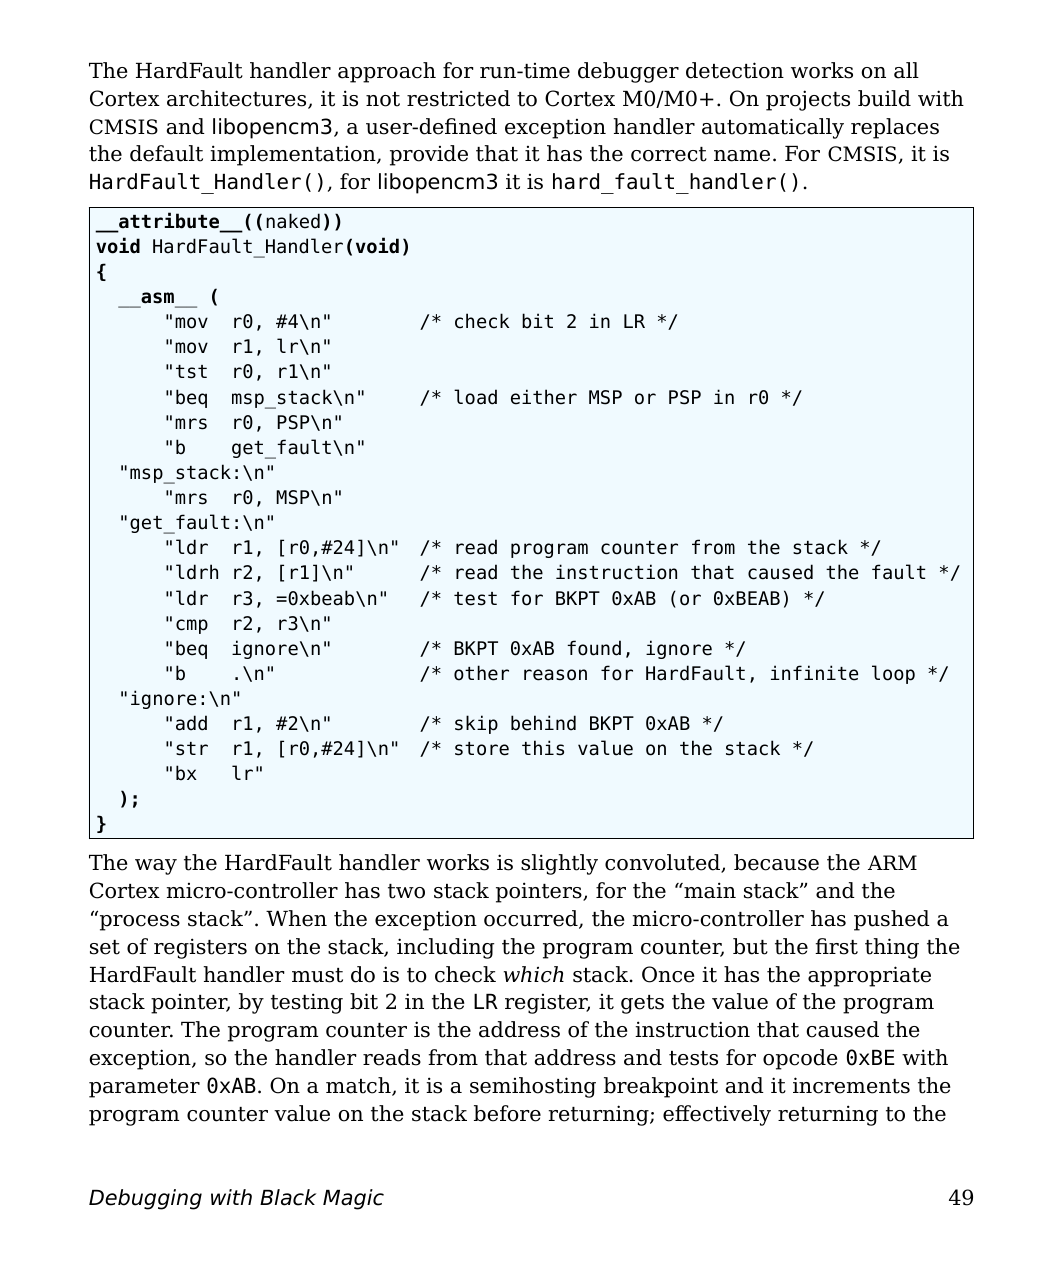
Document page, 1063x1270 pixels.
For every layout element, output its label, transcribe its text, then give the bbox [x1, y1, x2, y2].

text "ldr r3, =0xbeab\n" /* test for BKPT 0xAB (or 0xBEAB) */ [90, 583, 973, 609]
text "beq ignore\n" /* BKPT 0xAB found, ignore */ [90, 634, 973, 659]
text "mrs r0, MSP\n" [90, 483, 973, 508]
text "mov r0, #4\n" /* check bit 2 in LR */ [90, 307, 973, 332]
text "ignore:\n" [90, 684, 973, 709]
text "b .\n" /* other reason for HardFault, infinite loop */ [90, 659, 973, 684]
text "mrs r0, PSP\n" [90, 408, 973, 433]
text "get_fault:\n" [90, 508, 973, 533]
text "beq msp_stack\n" /* load either MSP or PSP in r0 */ [90, 383, 973, 408]
text "bx lr" [90, 759, 973, 784]
text The way the HardFault handler works is slightly convoluted, because the ARM Cortex micro-controller has two stack pointers, for the “main stack” and the “process stack”. When the exception occurred, the micro-controller has pushed a set of registers on the stack, including the program counter, but the first thing the HardFault handler must do is to check which stack. Once it has the appropriate stack pointer, by testing bit 2 in the LR register, it gets the value of the program counter. The program counter is the address of the instruction that caused the exception, so the handler reads from that address and tests for opcode 0xBE with parameter 0xAB. On a match, it is a semihosting breakpoint and it increments the program counter value on the stack before returning; effectively returning to the [88, 851, 974, 1126]
text "str r1, [r0,#24]\n" /* store this value on the stack */ [90, 734, 973, 759]
text __attribute__((naked)) [90, 208, 973, 232]
text "add r1, #2\n" /* skip behind BKPT 0xAB */ [90, 709, 973, 734]
text "msp_stack:\n" [90, 458, 973, 483]
text __asm__ ( [90, 282, 973, 307]
text "cmp r2, r3\n" [90, 609, 973, 634]
text { [90, 257, 973, 282]
text "tst r0, r1\n" [90, 358, 973, 383]
text ); [90, 784, 973, 809]
text "ldrh r2, [r1]\n" /* read the instruction that caused the fault */ [90, 558, 973, 583]
text "mov r1, lr\n" [90, 332, 973, 358]
text } [90, 809, 973, 838]
text "b get_fault\n" [90, 433, 973, 458]
text "ldr r1, [r0,#24]\n" /* read program counter from the stack */ [90, 533, 973, 558]
text The HardFault handler approach for run-time debugger detection works on all Cortex architectures, it is not restricted to Cortex M0/M0+. On projects build with CMSIS and libopencm3, a user-defined exception handler automatically replaces the default implementation, provide that it has the correct name. For CMSIS, it is HardFault_Handler(), for libopencm3 it is hard_fault_handler(). [88, 59, 974, 194]
text void HardFault_Handler(void) [90, 232, 973, 257]
